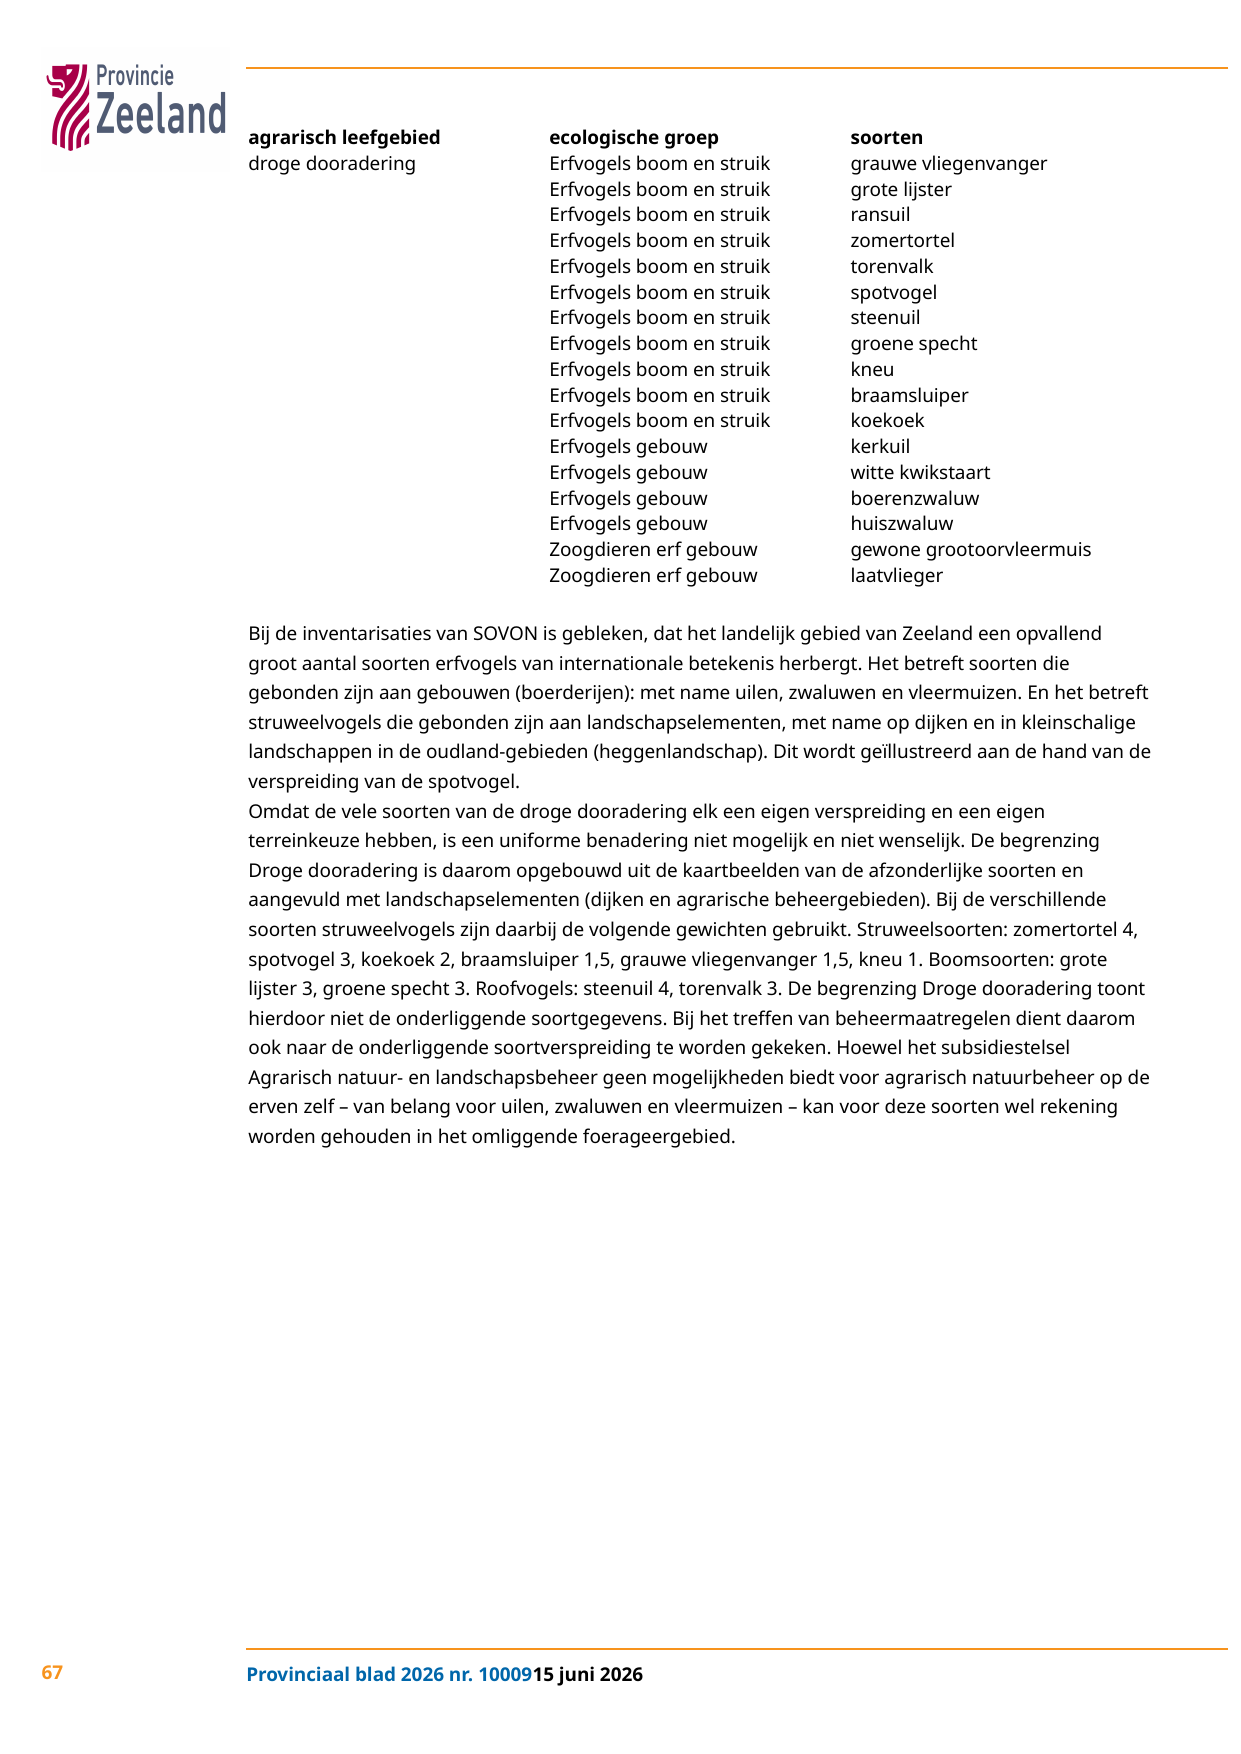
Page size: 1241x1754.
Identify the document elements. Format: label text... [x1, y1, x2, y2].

table_cell [248, 382, 549, 407]
table_cell huiszwaluw [850, 510, 1152, 536]
table_cell koekoek [850, 408, 1152, 433]
table_cell [248, 279, 549, 304]
table_cell Erfvogels boom en struik [549, 228, 850, 253]
table_cell [248, 330, 549, 356]
table_cell [248, 176, 549, 202]
table_cell Erfvogels boom en struik [549, 382, 850, 407]
table_cell braamsluiper [850, 382, 1152, 407]
table_cell boerenzwaluw [850, 485, 1152, 510]
table_cell Erfvogels boom en struik [549, 202, 850, 227]
table_cell [248, 408, 549, 433]
table_cell Erfvogels boom en struik [549, 176, 850, 202]
table_cell witte kwikstaart [850, 459, 1152, 485]
table_cell spotvogel [850, 279, 1152, 304]
table_cell [248, 510, 549, 536]
table_cell [248, 253, 549, 279]
table_cell Erfvogels gebouw [549, 433, 850, 459]
table_header agrarisch leefgebied [248, 125, 549, 150]
table_header soorten [850, 125, 1152, 150]
table_cell Erfvogels boom en struik [549, 253, 850, 279]
table_cell grote lijster [850, 176, 1152, 202]
table_cell Zoogdieren erf gebouw [549, 536, 850, 562]
table_cell groene specht [850, 330, 1152, 356]
table_cell ransuil [850, 202, 1152, 227]
table_cell zomertortel [850, 228, 1152, 253]
table_header ecologische groep [549, 125, 850, 150]
text Bij de inventarisaties van SOVON is gebleken, dat het landelijk gebied van Zeeland een opvallend groot aantal soorten erfvogels van internationale betekenis herbergt. Het betreft soorten die gebonden zijn aan gebouwen (boerderijen): met name uilen, zwaluwen en vleermuizen. En het betreft struweelvogels die gebonden zijn aan landschapselementen, met name op dijken en in kleinschalige landschappen in de oudland-gebieden (heggenlandschap). Dit wordt geïllustreerd aan de hand van de verspreiding van de spotvogel. [248, 620, 1152, 794]
table_cell [248, 433, 549, 459]
table_cell [248, 305, 549, 330]
table_cell [248, 202, 549, 227]
table_cell [248, 485, 549, 510]
table_cell Erfvogels gebouw [549, 485, 850, 510]
table_cell Erfvogels gebouw [549, 510, 850, 536]
table_cell [248, 356, 549, 382]
table_cell droge dooradering [248, 150, 549, 176]
table_cell Erfvogels boom en struik [549, 279, 850, 304]
table_cell grauwe vliegenvanger [850, 150, 1152, 176]
text Omdat de vele soorten van de droge dooradering elk een eigen verspreiding en een eigen terreinkeuze hebben, is een uniforme benadering niet mogelijk en niet wenselijk. De begrenzing Droge dooradering is daarom opgebouwd uit de kaartbeelden van de afzonderlijke soorten en aangevuld met landschapselementen (dijken en agrarische beheergebieden). Bij de verschillende soorten struweelvogels zijn daarbij de volgende gewichten gebruikt. Struweelsoorten: zomertortel 4, spotvogel 3, koekoek 2, braamsluiper 1,5, grauwe vliegenvanger 1,5, kneu 1. Boomsoorten: grote lijster 3, groene specht 3. Roofvogels: steenuil 4, torenvalk 3. De begrenzing Droge dooradering toont hierdoor niet de onderliggende soortgegevens. Bij het treffen van beheermaatregelen dient daarom ook naar de onderliggende soortverspreiding te worden gekeken. Hoewel het subsidiestelsel Agrarisch natuur- en landschapsbeheer geen mogelijkheden biedt voor agrarisch natuurbeheer op de erven zelf – van belang voor uilen, zwaluwen en vleermuizen – kan voor deze soorten wel rekening worden gehouden in het omliggende foerageergebied. [248, 798, 1152, 1149]
table_cell [248, 459, 549, 485]
table_cell gewone grootoorvleermuis [850, 536, 1152, 562]
table_cell Erfvogels boom en struik [549, 408, 850, 433]
table_cell kerkuil [850, 433, 1152, 459]
table_cell Erfvogels gebouw [549, 459, 850, 485]
table_cell laatvlieger [850, 562, 1152, 588]
table_cell [248, 562, 549, 588]
table_cell torenvalk [850, 253, 1152, 279]
table_cell Zoogdieren erf gebouw [549, 562, 850, 588]
table_cell Erfvogels boom en struik [549, 150, 850, 176]
table_cell steenuil [850, 305, 1152, 330]
table_cell [248, 536, 549, 562]
table_cell [248, 228, 549, 253]
table_cell Erfvogels boom en struik [549, 305, 850, 330]
table_cell Erfvogels boom en struik [549, 330, 850, 356]
table_cell kneu [850, 356, 1152, 382]
picture [41, 47, 231, 172]
table_cell Erfvogels boom en struik [549, 356, 850, 382]
